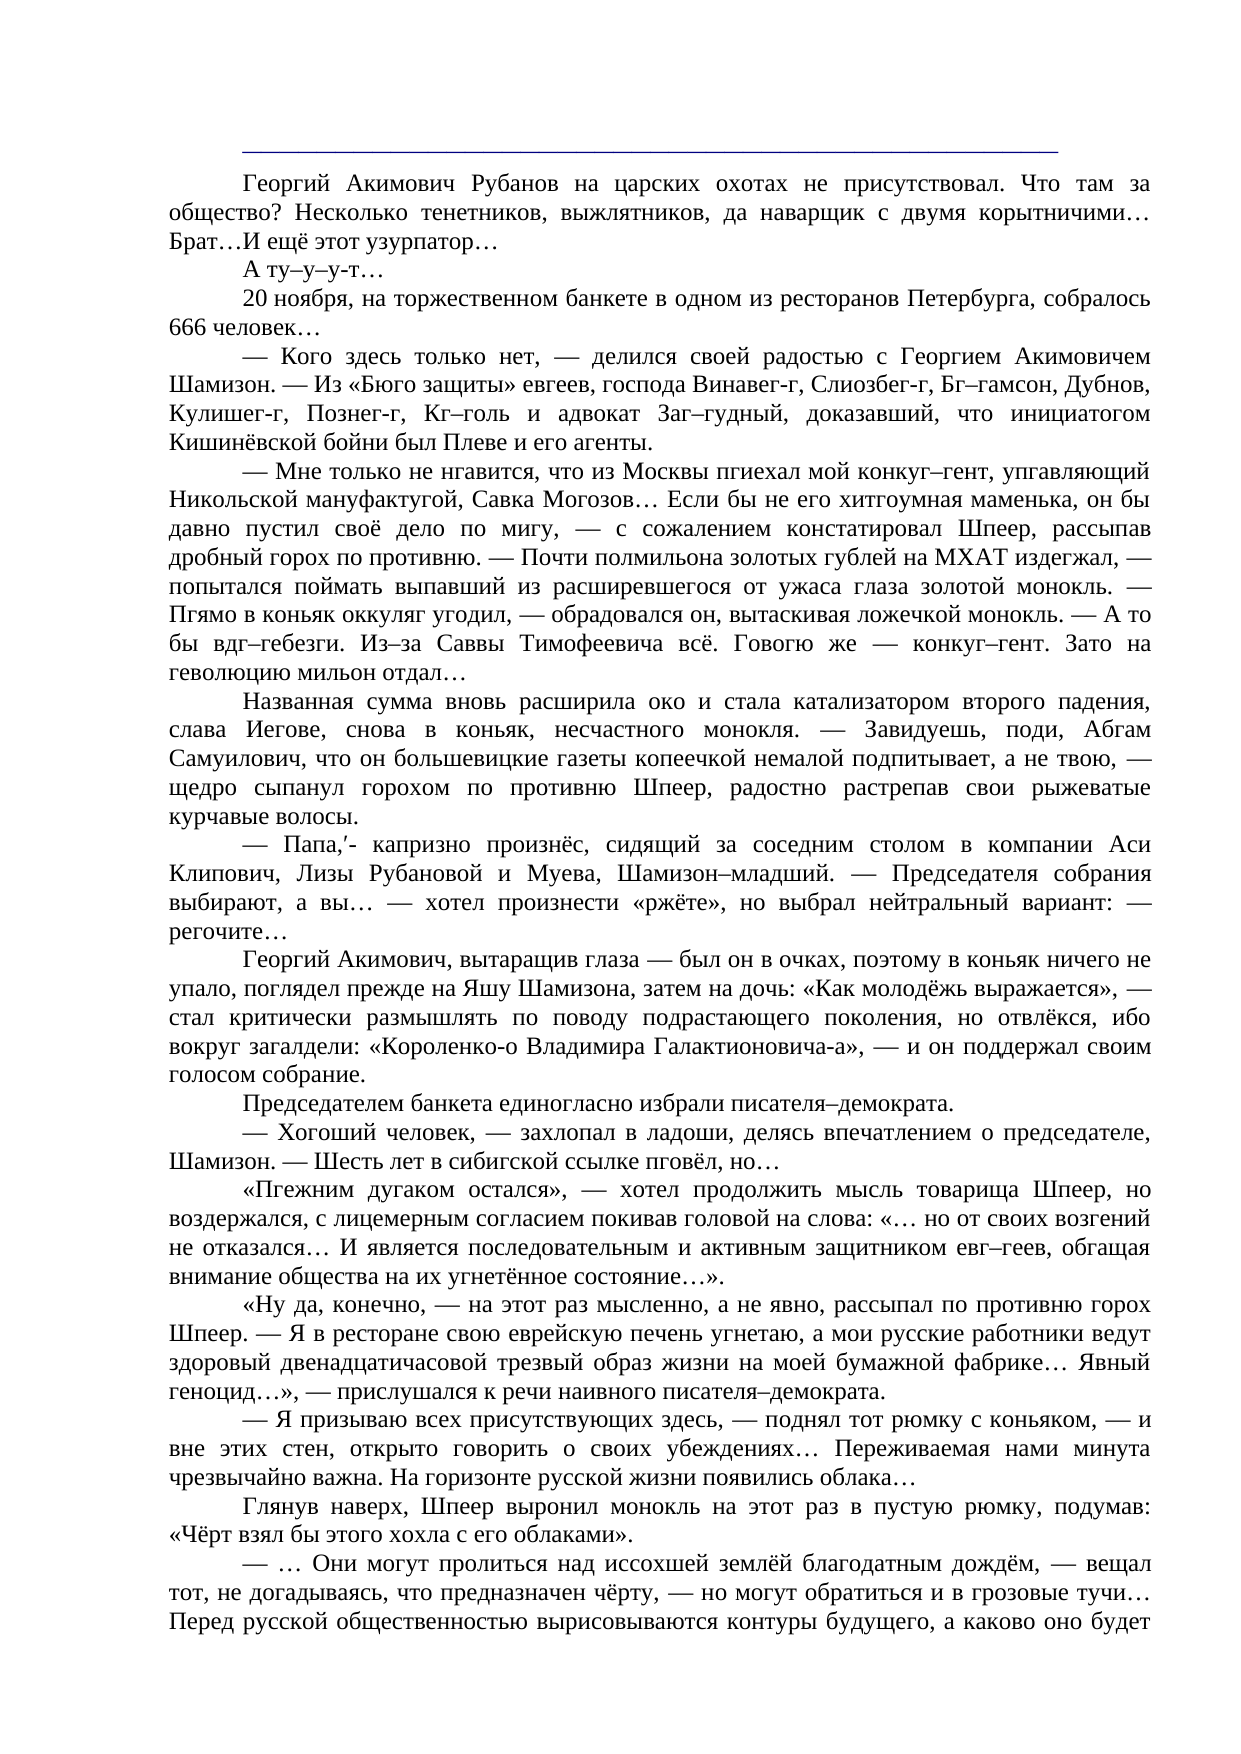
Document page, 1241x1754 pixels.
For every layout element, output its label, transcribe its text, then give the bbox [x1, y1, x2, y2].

text — Мне только не нгавится, что из Москвы пгиехал мой конкуг–гент, упгавляющий Никольской мануфактугой, Савка Могозов… Если бы не его хитгоумная маменька, он бы давно пустил своё дело по мигу, — с сожалением констатировал Шпеер, рассыпав дробный горох по противню. — Почти полмильона золотых гублей на МХАТ издегжал, — попытался поймать выпавший из расширевшегося от ужаса глаза золотой монокль. — Пгямо в коньяк оккуляг угодил, — обрадовался он, вытаскивая ложечкой монокль. — А то бы вдг–гебезги. Из–за Саввы Тимофеевича всё. Говогю же — конкуг–гент. Зато на геволюцию мильон отдал… [169, 456, 1152, 686]
text Глянув наверх, Шпеер выронил монокль на этот раз в пустую рюмку, подумав: «Чёрт взял бы этого хохла с его облаками». [169, 1491, 1152, 1548]
text — Кого здесь только нет, — делился своей радостью с Георгием Акимовичем Шамизон. — Из «Бюго защиты» евгеев, господа Винавег-г, Слиозбег-г, Бг–гамсон, Дубнов, Кулишег-г, Познег-г, Кг–голь и адвокат Заг–гудный, доказавший, что инициатогом Кишинёвской бойни был Плеве и его агенты. [169, 341, 1152, 456]
text 20 ноября, на торжественном банкете в одном из ресторанов Петербурга, собралось 666 человек… [169, 283, 1152, 341]
text «Пгежним дугаком остался», — хотел продолжить мысль товарища Шпеер, но воздержался, с лицемерным согласием покивав головой на слова: «… но от своих возгений не отказался… И является последовательным и активным защитником евг–геев, обгащая внимание общества на их угнетённое состояние…». [169, 1174, 1152, 1289]
text — Я призываю всех присутствующих здесь, — поднял тот рюмку с коньяком, — и вне этих стен, открыто говорить о своих убеждениях… Переживаемая нами минута чрезвычайно важна. На горизонте русской жизни появились облака… [169, 1404, 1152, 1491]
text Георгий Акимович, вытаращив глаза — был он в очках, поэтому в коньяк ничего не упало, поглядел прежде на Яшу Шамизона, затем на дочь: «Как молодёжь выражается», — стал критически размышлять по поводу подрастающего поколения, но отвлёкся, ибо вокруг загалдели: «Короленко-о Владимира Галактионовича-а», — и он поддержал своим голосом собрание. [169, 944, 1152, 1088]
text А ту–у–у-т… [169, 254, 1152, 283]
subtitle ____________________________________________ [169, 118, 1152, 157]
text Названная сумма вновь расширила око и стала катализатором второго падения, слава Иегове, снова в коньяк, несчастного монокля. — Завидуешь, поди, Абгам Самуилович, что он большевицкие газеты копеечкой немалой подпитывает, а не твою, — щедро сыпанул горохом по противню Шпеер, радостно растрепав свои рыжеватые курчавые волосы. [169, 686, 1152, 829]
text — Папа,′- капризно произнёс, сидящий за соседним столом в компании Аси Клипович, Лизы Рубановой и Муева, Шамизон–младший. — Председателя собрания выбирают, а вы… — хотел произнести «ржёте», но выбрал нейтральный вариант: — регочите… [169, 829, 1152, 944]
text «Ну да, конечно, — на этот раз мысленно, а не явно, рассыпал по противню горох Шпеер. — Я в ресторане свою еврейскую печень угнетаю, а мои русские работники ведут здоровый двенадцатичасовой трезвый образ жизни на моей бумажной фабрике… Явный геноцид…», — прислушался к речи наивного писателя–демократа. [169, 1289, 1152, 1404]
text Председателем банкета единогласно избрали писателя–демократа. [169, 1088, 1152, 1117]
text Георгий Акимович Рубанов на царских охотах не присутствовал. Что там за общество? Несколько тенетников, выжлятников, да наварщик с двумя корытничими… Брат…И ещё этот узурпатор… [169, 168, 1152, 254]
text — Хогоший человек, — захлопал в ладоши, делясь впечатлением о председателе, Шамизон. — Шесть лет в сибигской ссылке пговёл, но… [169, 1117, 1152, 1174]
text — … Они могут пролиться над иссохшей землёй благодатным дождём, — вещал тот, не догадываясь, что предназначен чёрту, — но могут обратиться и в грозовые тучи… Перед русской общественностью вырисовываются контуры будущего, а каково оно будет [169, 1548, 1152, 1634]
